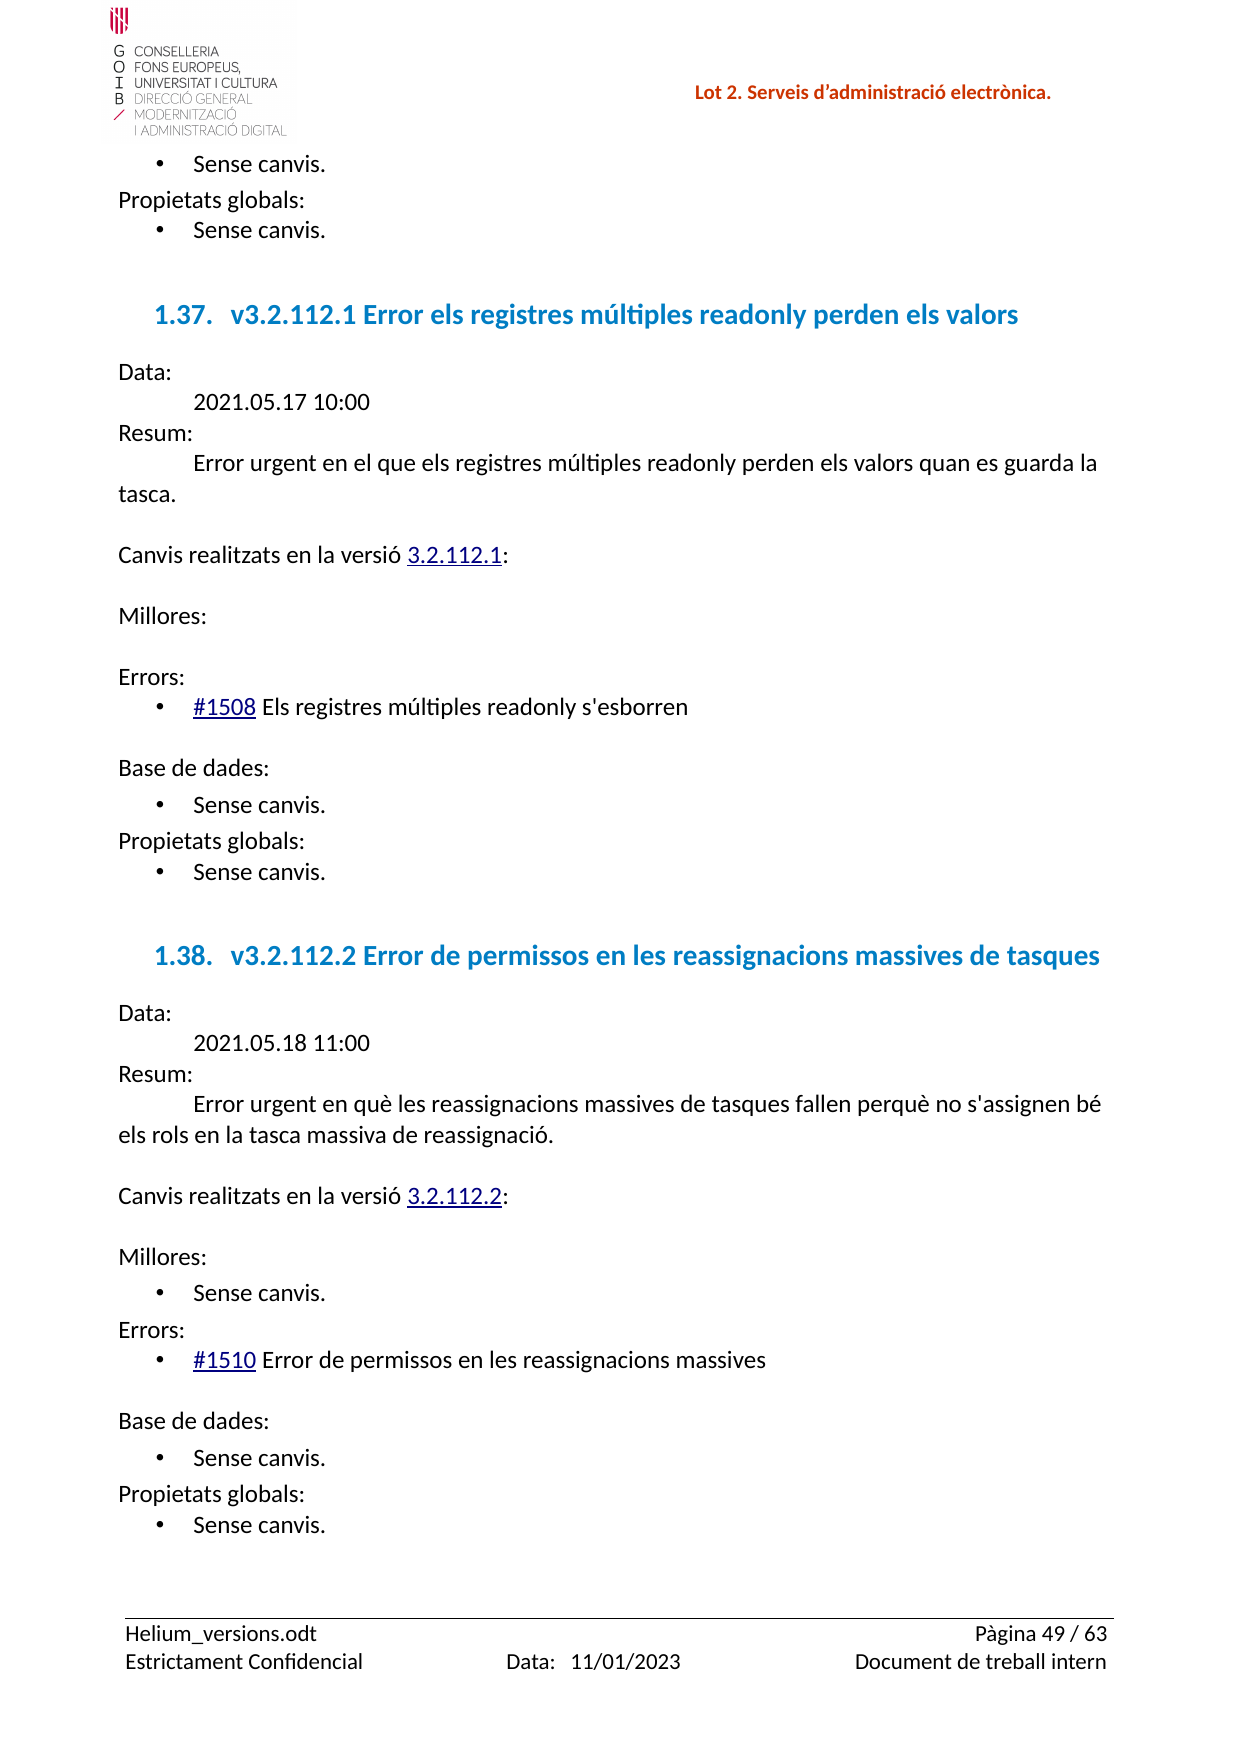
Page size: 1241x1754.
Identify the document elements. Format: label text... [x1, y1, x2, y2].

text 2021.05.18 11:00 [118, 1027, 1122, 1058]
list Sense canvis. [156, 215, 1122, 245]
subtitle v3.2.112.1 Error els registres múltiples readonly perden els valors [153, 296, 1122, 332]
list Sense canvis. [156, 789, 1122, 819]
text Errors: [118, 1314, 1122, 1344]
text Resum: [118, 1058, 1122, 1088]
text Millores: [118, 1241, 1122, 1271]
text Error urgent en el que els registres múltiples readonly perden els valors quan es guarda la tasca. [118, 447, 1122, 508]
text Data: [118, 356, 1122, 386]
text Base de dades: [118, 1405, 1122, 1436]
text 2021.05.17 10:00 [118, 386, 1122, 417]
list Sense canvis. [156, 1442, 1122, 1472]
list Sense canvis. [156, 856, 1122, 886]
list #1508 Els registres múltiples readonly s'esborren [156, 691, 1122, 722]
list #1510 Error de permissos en les reassignacions massives [156, 1344, 1122, 1375]
text Base de dades: [118, 752, 1122, 783]
text Canvis realitzats en la versió 3.2.112.2: [118, 1180, 1122, 1210]
list Sense canvis. [156, 148, 1122, 178]
text Propietats globals: [118, 825, 1122, 856]
text Propietats globals: [118, 1478, 1122, 1509]
picture [100, 0, 297, 144]
text Errors: [118, 661, 1122, 691]
text Canvis realitzats en la versió 3.2.112.1: [118, 539, 1122, 569]
text Propietats globals: [118, 184, 1122, 215]
list Sense canvis. [156, 1277, 1122, 1308]
list Sense canvis. [156, 1509, 1122, 1539]
text Resum: [118, 417, 1122, 447]
text Error urgent en què les reassignacions massives de tasques fallen perquè no s'assignen bé els rols en la tasca massiva de reassignació. [118, 1088, 1122, 1149]
text Millores: [118, 600, 1122, 630]
subtitle v3.2.112.2 Error de permissos en les reassignacions massives de tasques [153, 937, 1122, 973]
text Data: [118, 997, 1122, 1027]
